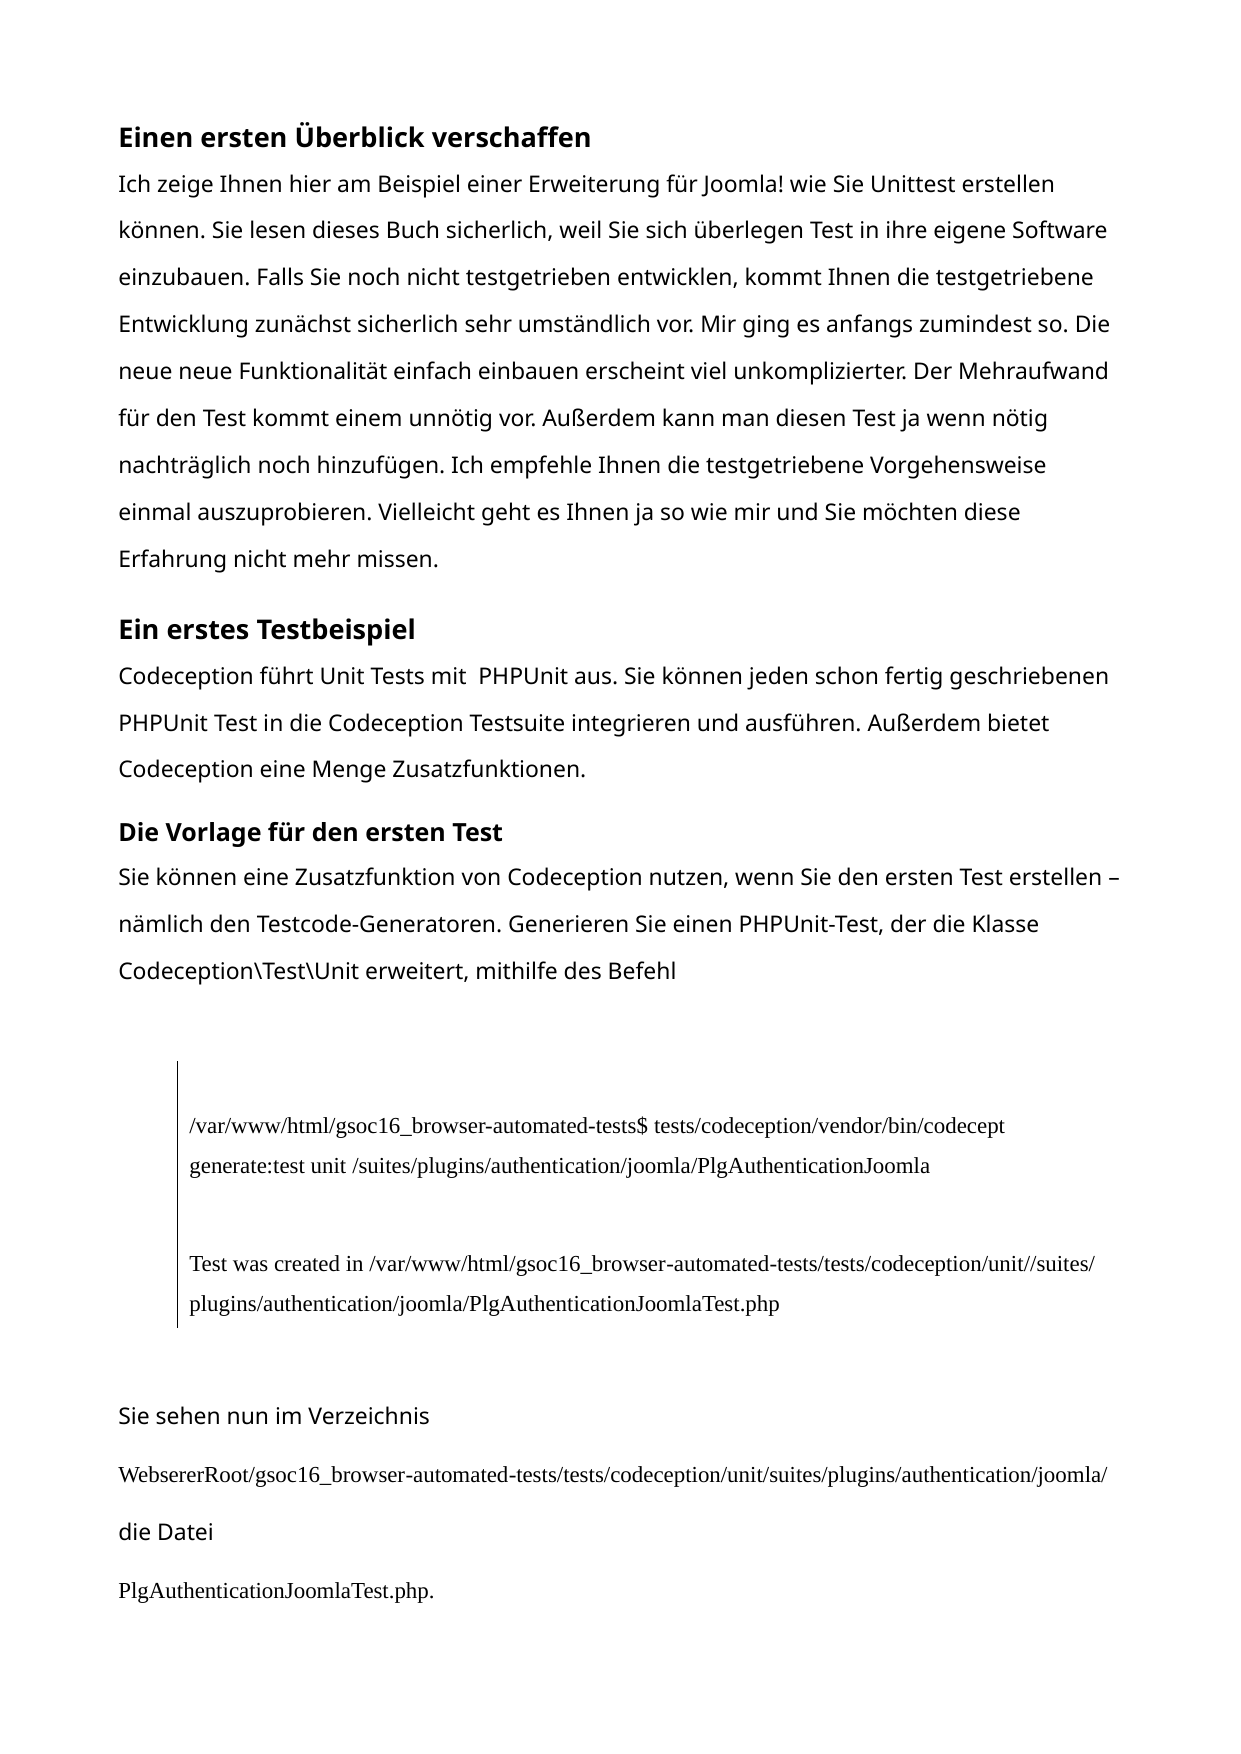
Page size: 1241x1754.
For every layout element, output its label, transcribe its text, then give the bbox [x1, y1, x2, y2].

text /var/www/html/gsoc16_browser-automated-tests$ tests/codeception/vendor/bin/codecept generate:test unit /suites/plugins/authentication/joomla/PlgAuthenticationJoomla [178, 1061, 1122, 1178]
text Test was created in /var/www/html/gsoc16_browser‑automated‑tests/tests/codeception/unit//suites/plugins/authentication/joomla/PlgAuthenticationJoomlaTest.php [178, 1238, 1122, 1328]
text Codeception führt Unit Tests mit PHPUnit aus. Sie können jeden schon fertig geschriebenen PHPUnit Test in die Codeception Testsuite integrieren und ausführen. Außerdem bietet Codeception eine Menge Zusatzfunktionen. [118, 659, 1122, 784]
text Ich zeige Ihnen hier am Beispiel einer Erweiterung für Joomla! wie Sie Unittest erstellen können. Sie lesen dieses Buch sicherlich, weil Sie sich überlegen Test in ihre eigene Software einzubauen. Falls Sie noch nicht testgetrieben entwicklen, kommt Ihnen die testgetriebene Entwicklung zunächst sicherlich sehr umständlich vor. Mir ging es anfangs zumindest so. Die neue neue Funktionalität einfach einbauen erscheint viel unkomplizierter. Der Mehraufwand für den Test kommt einem unnötig vor. Außerdem kann man diesen Test ja wenn nötig nachträglich noch hinzufügen. Ich empfehle Ihnen die testgetriebene Vorgehensweise einmal auszuprobieren. Vielleicht geht es Ihnen ja so wie mir und Sie möchten diese Erfahrung nicht mehr missen. [118, 167, 1122, 574]
subtitle Einen ersten Überblick verschaffen [118, 118, 1122, 155]
text PlgAuthenticationJoomlaTest.php. [118, 1577, 1122, 1603]
text die Datei [118, 1516, 1122, 1547]
text WebsererRoot/gsoc16_browser‑automated‑tests/tests/codeception/unit/suites/plugins/authentication/joomla/ [118, 1462, 1122, 1488]
text Sie sehen nun im Verzeichnis [118, 1400, 1122, 1431]
subtitle Ein erstes Testbeispiel [118, 610, 1122, 647]
subtitle Die Vorlage für den ersten Test [118, 815, 1122, 849]
text Sie können eine Zusatzfunktion von Codeception nutzen, wenn Sie den ersten Test erstellen – nämlich den Testcode-Generatoren. Generieren Sie einen PHPUnit-Test, der die Klasse Codeception\Test\Unit erweitert, mithilfe des Befehl [118, 861, 1122, 986]
